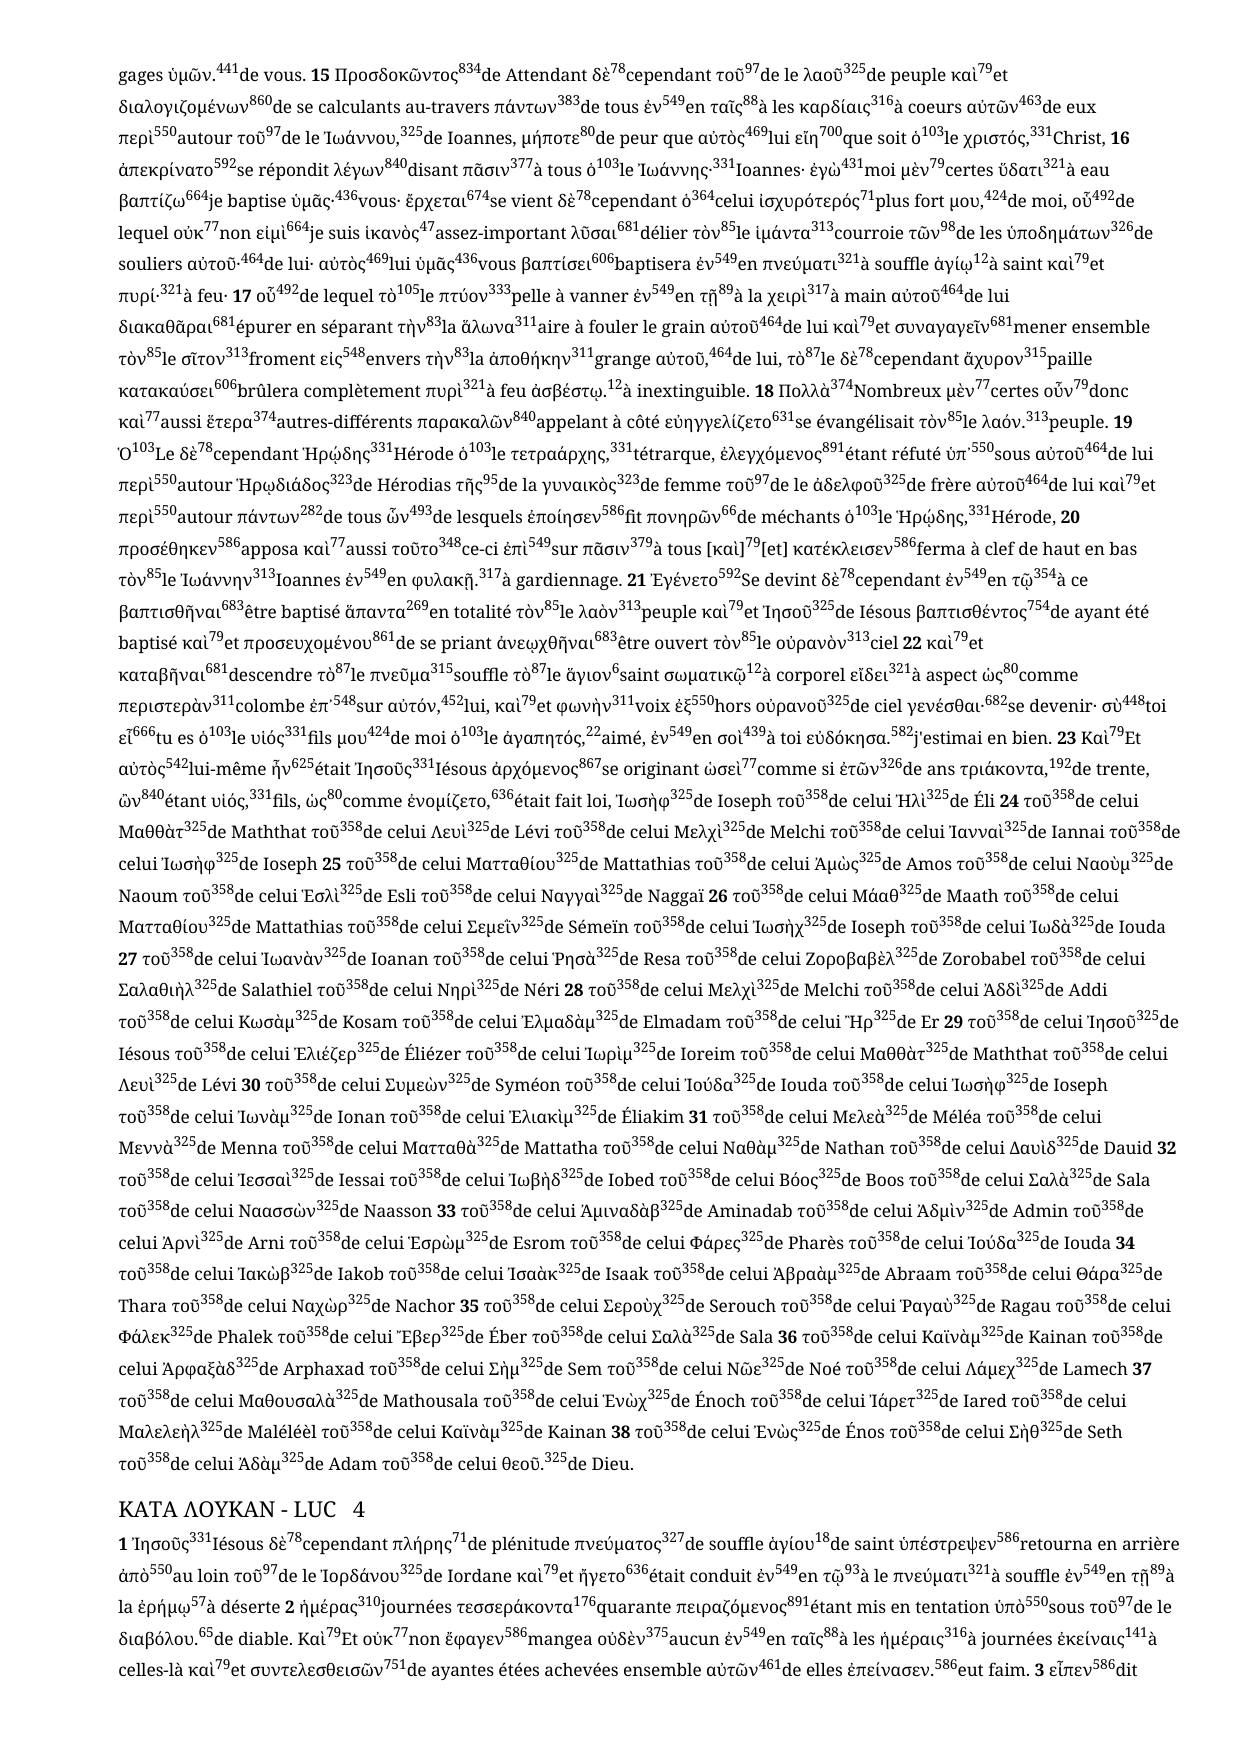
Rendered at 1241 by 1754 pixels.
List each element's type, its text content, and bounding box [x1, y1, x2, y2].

text ΚΑΤΑ ΛΟΥΚΑΝ - LUC 4 [118, 1494, 1181, 1524]
text 1 Ἐν549En ἔτει321à an δὲ78cependant πεντεκαιδεκάτῳ61à quinzième τῆς95de la ἡγεμονίας323de gouvernement Τιβερίου325de Tiberius Καίσαρος,325de Kaesar, ἡγεμονεύοντος834de étant gouverneur Ποντίου325de Pontius Πιλάτου325de Pilatus τῆς95de la Ἰουδαίας,323de Ioudaia, καὶ79et τετρααρχοῦντος834de étant tétrarque τῆς95de la Γαλιλαίας323de Galilée Ἡρῴδου,325de Hérode, Φιλίππου325de Philippe δὲ78cependant τοῦ97de le ἀδελφοῦ325de frère αὐτοῦ464de lui τετρααρχοῦντος834de étant tétrarque τῆς95de la Ἰτουραίας14de Iturée καὶ79et Τραχωνίτιδος14de Trachonitide χώρας,323de région, καὶ79et Λυσανίου325de Lysanias τῆς95de la Ἀβιληνῆς323de Abilène τετρααρχοῦντος,834de étant tétrarque, 2 ἐπὶ550sur ἀρχιερέως325de chef sacrificateur Ἅννα325de Anna καὶ79et Καϊάφα,325de Kaiapha, ἐγένετο592se devint ῥῆμα333oral θεοῦ325de Dieu ἐπὶ548sur Ἰωάννην313Ioannes τὸν85le Ζαχαρίου325de Zacharia υἱὸν313fils ἐν549en τῇ89à la ἐρήμῳ.57à déserte. 3 Καὶ79Et ἦλθεν586vint εἰς548envers πᾶσαν267toute [τὴν]83[la] περίχωρον51région alentour τοῦ97de le Ἰορδάνου325de Iordane κηρύσσων840annonçant βάπτισμα315baptême μετανοίας323de transintelligence εἰς548envers ἄφεσιν311abandon ἁμαρτιῶν,322de fautes, 4 ὡς80comme γέγραπται654a été graphé ἐν549en βίβλῳ317à bible λόγων324de discours Ἠσαΐου325de Ésaïa τοῦ97de le προφήτου·325de prophète· φωνὴ329voix βοῶντος834de beuglant ἐν549en τῇ89à la ἐρήμῳ·57à déserte· ἑτοιμάσατε553préparez τὴν83la ὁδὸν311chemin κυρίου,325de Maître, εὐθείας50directes ποιεῖτε569faites τὰς82les τρίβους310sentiers αὐτοῦ·464de lui· 5 πᾶσα285toute φάραγξ329vallée πληρωθήσεται619sera fait plénitude καὶ79et πᾶν289tout ὄρος333montagne καὶ79et βουνὸς331colline ταπεινωθήσεται,619sera baissé, καὶ79et ἔσται612se sera τὰ104les σκολιὰ72tordus εἰς548envers εὐθεῖαν51directe καὶ79et αἱ100les τραχεῖαι68raboteuses εἰς548envers ὁδοὺς310chemins λείας·1lisses· 6 καὶ79et ὄψεται612se verra πᾶσα285toute σὰρξ329chair τὸ87le σωτήριον55salut τοῦ97de le θεοῦ.325de Dieu. 7 Ἔλεγεν625Disait οὖν79donc τοῖς90à les ἐκπορευομένοις854à se allants au dehors ὄχλοις318à foules βαπτισθῆναι683être baptisé ὑπ᾽550sous αὐτοῦ·464de lui· γεννήματα338progénitures ἐχιδνῶν,322de vipères, τίς410quel ὑπέδειξεν586montra en dessous ὑμῖν438à vous φυγεῖν681fuir ἀπὸ550au loin τῆς95de la μελλούσης832de imminante ὀργῆς;323de colère; 8 ποιήσατε553faites οὖν79donc καρποὺς312fruits ἀξίους3dignes τῆς95de la μετανοίας323de transintelligence καὶ79et μὴ77ne pas ἄρξησθε902que vous vous originiez λέγειν689dire ἐν549en ἑαυτοῖς·519à vous-mêmes· πατέρα313père ἔχομεν663nous avons τὸν85le Ἀβραάμ.313Abraam. λέγω664je dis γὰρ79car ὑμῖν438à vous ὅτι80en ce que δύναται674se peut ὁ103le θεὸς331Dieu ἐκ550hors τῶν96de les λίθων324de pierres τούτων149de ceux-ci ἐγεῖραι681éveiller τέκνα314enfants τῷ91à le Ἀβραάμ.319à Abraam. 9 ἤδη77déjà δὲ78cependant καὶ77aussi ἡ101la ἀξίνη329hache πρὸς548vers τὴν83la ῥίζαν311racine τῶν98de les δένδρων326de arbres κεῖται·674se couche· πᾶν289tout οὖν79donc δένδρον333arbre μὴ77ne pas ποιοῦν842faisant καρπὸν313fruit καλὸν4beau ἐκκόπτεται680est coupé à l'excès καὶ79et εἰς548envers πῦρ315feu βάλλεται.680est jeté. 10 Καὶ79Et ἐπηρώτων624surinterrogeaient αὐτὸν452lui οἱ102les ὄχλοι330foules λέγοντες·839disants· τί399quel οὖν79donc ποιήσωμεν;894que nous fassions; 11 ἀποκριθεὶς760ayant été répondu δὲ78cependant ἔλεγεν625disait αὐτοῖς·457à eux· ὁ364celui ἔχων840ayant δύο178deux χιτῶνας312chitons μεταδότω556donne avec au-delà τῷ352à celui μὴ77ne pas ἔχοντι,828à ayant, καὶ79et ὁ364celui ἔχων840ayant βρώματα314aliments ὁμοίως77semblablement ποιείτω.572fasse. 12 ἦλθον585vinrent δὲ78cependant καὶ77aussi τελῶναι330collecteurs de taxes βαπτισθῆναι683être baptisé καὶ79et εἶπαν585dirent πρὸς548vers αὐτόν·452lui· διδάσκαλε,337enseignant, τί399quel ποιήσωμεν;894que nous fassions; 13 ὁ469celui δὲ78cependant εἶπεν586dit πρὸς548vers αὐτούς·451eux· μηδὲν271ne pas un πλέον55plus nombreusement παρὰ548à côté τὸ348ce διατεταγμένον798ayant été ordonné au-travers ὑμῖν438à vous πράσσετε.569pratiquez. 14 ἐπηρώτων624surinterrogeaient δὲ78cependant αὐτὸν452lui καὶ77aussi στρατευόμενοι866se guerroyants en soldat λέγοντες·839disants· τί399quel ποιήσωμεν894que nous fassions καὶ77aussi ἡμεῖς;430nous; καὶ79et εἶπεν586dit αὐτοῖς·457à eux· μηδένα373ne pas un διασείσητε896que vous secouiez violemment μηδὲ79ni cependant συκοφαντήσητε896que vous extorquiez καὶ79et ἀρκεῖσθε577soyez suffits τοῖς92à les ὀψωνίοις320à gages ὑμῶν.441de vous. 15 Προσδοκῶντος834de Attendant δὲ78cependant τοῦ97de le λαοῦ325de peuple καὶ79et διαλογιζομένων860de se calculants au-travers πάντων383de tous ἐν549en ταῖς88à les καρδίαις316à coeurs αὐτῶν463de eux περὶ550autour τοῦ97de le Ἰωάννου,325de Ioannes, μήποτε80de peur que αὐτὸς469lui εἴη700que soit ὁ103le χριστός,331Christ, 16 ἀπεκρίνατο592se répondit λέγων840disant πᾶσιν377à tous ὁ103le Ἰωάννης·331Ioannes· ἐγὼ431moi μὲν79certes ὕδατι321à eau βαπτίζω664je baptise ὑμᾶς·436vous· ἔρχεται674se vient δὲ78cependant ὁ364celui ἰσχυρότερός71plus fort μου,424de moi, οὗ492de lequel οὐκ77non εἰμὶ664je suis ἱκανὸς47assez-important λῦσαι681délier τὸν85le ἱμάντα313courroie τῶν98de les ὑποδημάτων326de souliers αὐτοῦ·464de lui· αὐτὸς469lui ὑμᾶς436vous βαπτίσει606baptisera ἐν549en πνεύματι321à souffle ἁγίῳ12à saint καὶ79et πυρί·321à feu· 17 οὗ492de lequel τὸ105le πτύον333pelle à vanner ἐν549en τῇ89à la χειρὶ317à main αὐτοῦ464de lui διακαθᾶραι681épurer en séparant τὴν83la ἅλωνα311aire à fouler le grain αὐτοῦ464de lui καὶ79et συναγαγεῖν681mener ensemble τὸν85le σῖτον313froment εἰς548envers τὴν83la ἀποθήκην311grange αὐτοῦ,464de lui, τὸ87le δὲ78cependant ἄχυρον315paille κατακαύσει606brûlera complètement πυρὶ321à feu ἀσβέστῳ.12à inextinguible. 18 Πολλὰ374Nombreux μὲν77certes οὖν79donc καὶ77aussi ἕτερα374autres-différents παρακαλῶν840appelant à côté εὐηγγελίζετο631se évangélisait τὸν85le λαόν.313peuple. 19 Ὁ103Le δὲ78cependant Ἡρῴδης331Hérode ὁ103le τετραάρχης,331tétrarque, ἐλεγχόμενος891étant réfuté ὑπ᾽550sous αὐτοῦ464de lui περὶ550autour Ἡρῳδιάδος323de Hérodias τῆς95de la γυναικὸς323de femme τοῦ97de le ἀδελφοῦ325de frère αὐτοῦ464de lui καὶ79et περὶ550autour πάντων282de tous ὧν493de lesquels ἐποίησεν586fit πονηρῶν66de méchants ὁ103le Ἡρῴδης,331Hérode, 20 προσέθηκεν586apposa καὶ77aussi τοῦτο348ce-ci ἐπὶ549sur πᾶσιν379à tous [καὶ]79[et] κατέκλεισεν586ferma à clef de haut en bas τὸν85le Ἰωάννην313Ioannes ἐν549en φυλακῇ.317à gardiennage. 21 Ἐγένετο592Se devint δὲ78cependant ἐν549en τῷ354à ce βαπτισθῆναι683être baptisé ἅπαντα269en totalité τὸν85le λαὸν313peuple καὶ79et Ἰησοῦ325de Iésous βαπτισθέντος754de ayant été baptisé καὶ79et προσευχομένου861de se priant ἀνεῳχθῆναι683être ouvert τὸν85le οὐρανὸν313ciel 22 καὶ79et καταβῆναι681descendre τὸ87le πνεῦμα315souffle τὸ87le ἅγιον6saint σωματικῷ12à corporel εἴδει321à aspect ὡς80comme περιστερὰν311colombe ἐπ᾽548sur αὐτόν,452lui, καὶ79et φωνὴν311voix ἐξ550hors οὐρανοῦ325de ciel γενέσθαι·682se devenir· σὺ448toi εἶ666tu es ὁ103le υἱός331fils μου424de moi ὁ103le ἀγαπητός,22aimé, ἐν549en σοὶ439à toi εὐδόκησα.582j'estimai en bien. 23 Καὶ79Et αὐτὸς542lui-même ἦν625était Ἰησοῦς331Iésous ἀρχόμενος867se originant ὡσεὶ77comme si ἐτῶν326de ans τριάκοντα,192de trente, ὢν840étant υἱός,331fils, ὡς80comme ἐνομίζετο,636était fait loi, Ἰωσὴφ325de Ioseph τοῦ358de celui Ἠλὶ325de Éli 24 τοῦ358de celui Μαθθὰτ325de Maththat τοῦ358de celui Λευὶ325de Lévi τοῦ358de celui Μελχὶ325de Melchi τοῦ358de celui Ἰανναὶ325de Iannai τοῦ358de celui Ἰωσὴφ325de Ioseph 25 τοῦ358de celui Ματταθίου325de Mattathias τοῦ358de celui Ἀμὼς325de Amos τοῦ358de celui Ναοὺμ325de Naoum τοῦ358de celui Ἑσλὶ325de Esli τοῦ358de celui Ναγγαὶ325de Naggaï 26 τοῦ358de celui Μάαθ325de Maath τοῦ358de celui Ματταθίου325de Mattathias τοῦ358de celui Σεμεῒν325de Sémeïn τοῦ358de celui Ἰωσὴχ325de Ioseph τοῦ358de celui Ἰωδὰ325de Iouda 27 τοῦ358de celui Ἰωανὰν325de Ioanan τοῦ358de celui Ῥησὰ325de Resa τοῦ358de celui Ζοροβαβὲλ325de Zorobabel τοῦ358de celui Σαλαθιὴλ325de Salathiel τοῦ358de celui Νηρὶ325de Néri 28 τοῦ358de celui Μελχὶ325de Melchi τοῦ358de celui Ἀδδὶ325de Addi τοῦ358de celui Κωσὰμ325de Kosam τοῦ358de celui Ἐλμαδὰμ325de Elmadam τοῦ358de celui Ἢρ325de Er 29 τοῦ358de celui Ἰησοῦ325de Iésous τοῦ358de celui Ἐλιέζερ325de Éliézer τοῦ358de celui Ἰωρὶμ325de Ioreim τοῦ358de celui Μαθθὰτ325de Maththat τοῦ358de celui Λευὶ325de Lévi 30 τοῦ358de celui Συμεὼν325de Syméon τοῦ358de celui Ἰούδα325de Iouda τοῦ358de celui Ἰωσὴφ325de Ioseph τοῦ358de celui Ἰωνὰμ325de Ionan τοῦ358de celui Ἐλιακὶμ325de Éliakim 31 τοῦ358de celui Μελεὰ325de Méléa τοῦ358de celui Μεννὰ325de Menna τοῦ358de celui Ματταθὰ325de Mattatha τοῦ358de celui Ναθὰμ325de Nathan τοῦ358de celui Δαυὶδ325de Dauid 32 τοῦ358de celui Ἰεσσαὶ325de Iessai τοῦ358de celui Ἰωβὴδ325de Iobed τοῦ358de celui Βόος325de Boos τοῦ358de celui Σαλὰ325de Sala τοῦ358de celui Ναασσὼν325de Naasson 33 τοῦ358de celui Ἀμιναδὰβ325de Aminadab τοῦ358de celui Ἀδμὶν325de Admin τοῦ358de celui Ἀρνὶ325de Arni τοῦ358de celui Ἑσρὼμ325de Esrom τοῦ358de celui Φάρες325de Pharès τοῦ358de celui Ἰούδα325de Iouda 34 τοῦ358de celui Ἰακὼβ325de Iakob τοῦ358de celui Ἰσαὰκ325de Isaak τοῦ358de celui Ἀβραὰμ325de Abraam τοῦ358de celui Θάρα325de Thara τοῦ358de celui Ναχὼρ325de Nachor 35 τοῦ358de celui Σεροὺχ325de Serouch τοῦ358de celui Ῥαγαὺ325de Ragau τοῦ358de celui Φάλεκ325de Phalek τοῦ358de celui Ἔβερ325de Éber τοῦ358de celui Σαλὰ325de Sala 36 τοῦ358de celui Καϊνὰμ325de Kainan τοῦ358de celui Ἀρφαξὰδ325de Arphaxad τοῦ358de celui Σὴμ325de Sem τοῦ358de celui Νῶε325de Noé τοῦ358de celui Λάμεχ325de Lamech 37 τοῦ358de celui Μαθουσαλὰ325de Mathousala τοῦ358de celui Ἑνὼχ325de Énoch τοῦ358de celui Ἰάρετ325de Iared τοῦ358de celui Μαλελεὴλ325de Maléléèl τοῦ358de celui Καϊνὰμ325de Kainan 38 τοῦ358de celui Ἐνὼς325de Énos τοῦ358de celui Σὴθ325de Seth τοῦ358de celui Ἀδὰμ325de Adam τοῦ358de celui θεοῦ.325de Dieu. [118, 59, 1181, 1475]
